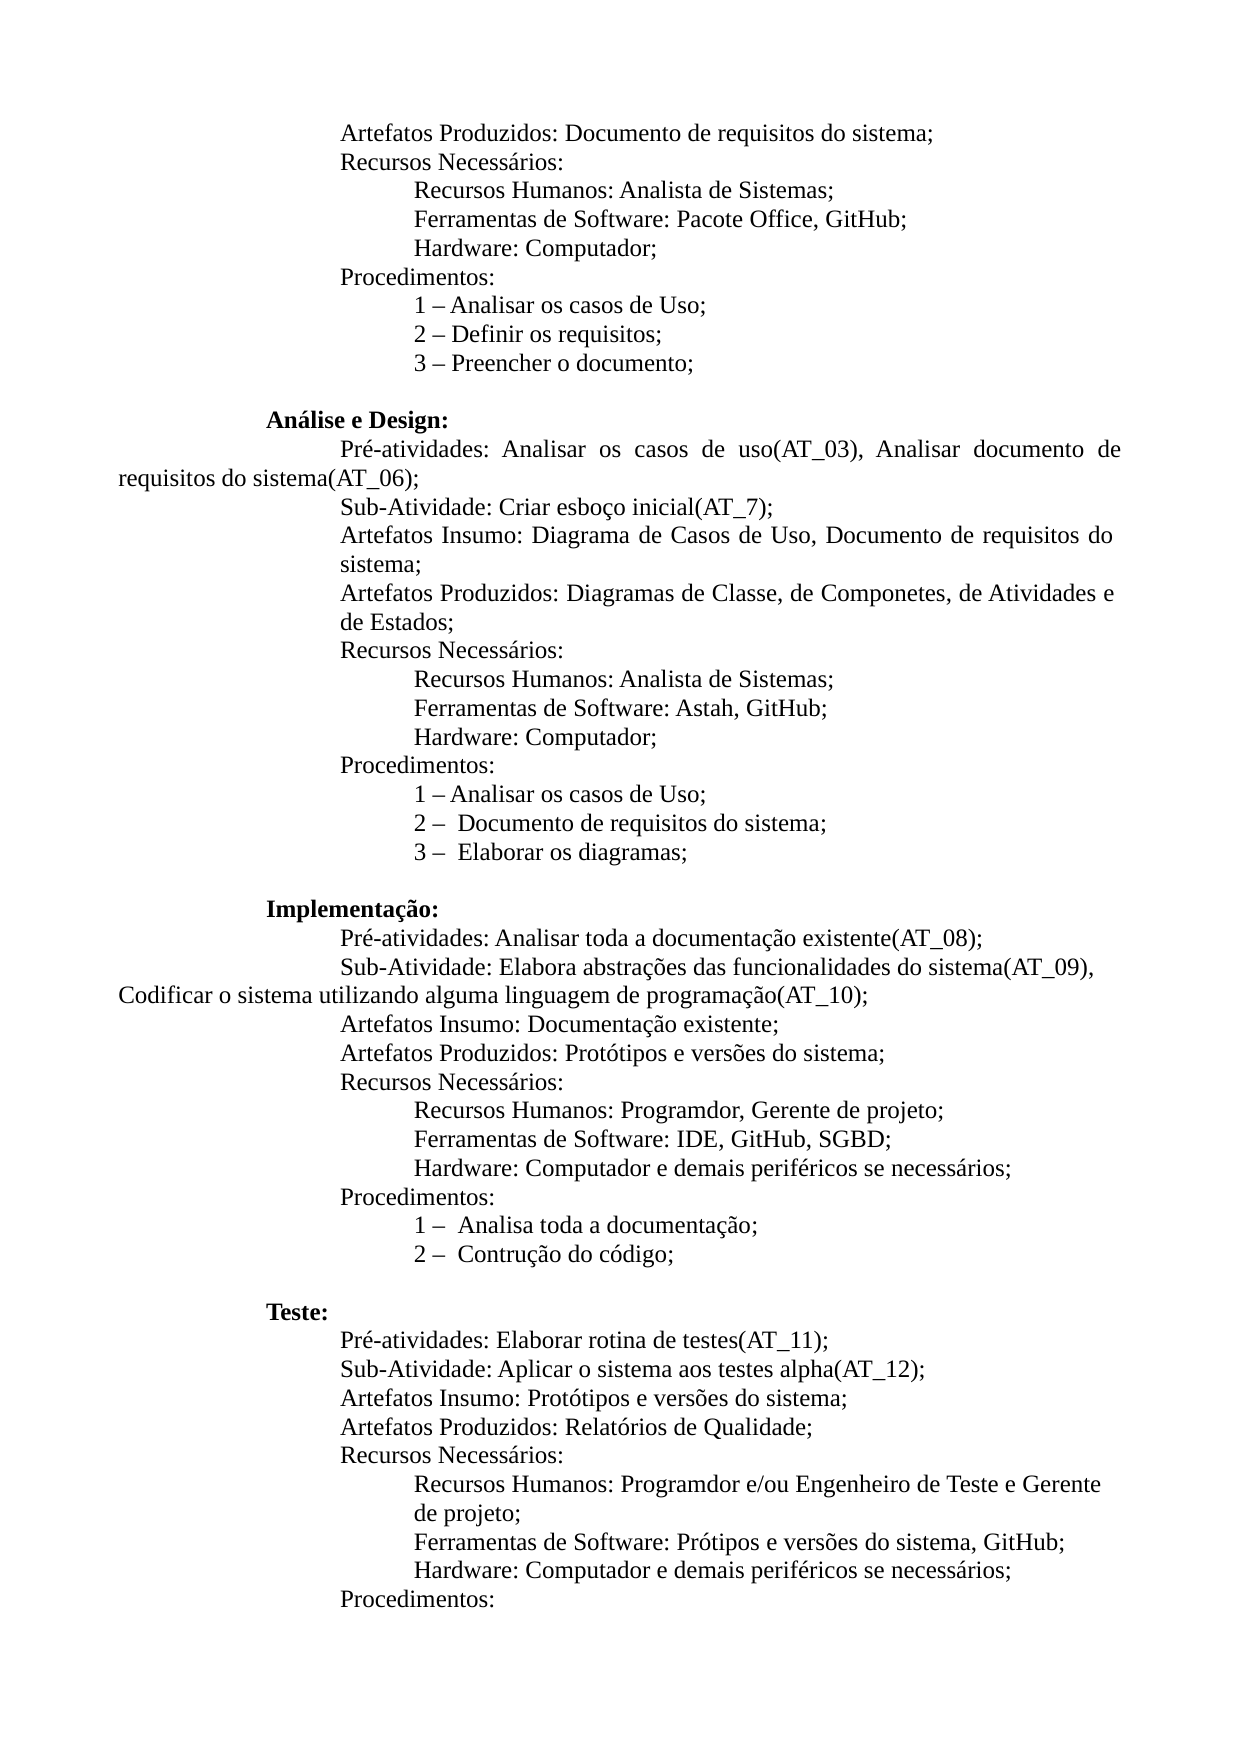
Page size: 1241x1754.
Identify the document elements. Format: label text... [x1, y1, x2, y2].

text Recursos Humanos: Analista de Sistemas; [118, 664, 1122, 693]
text Procedimentos: [118, 1182, 1122, 1211]
text Procedimentos: [118, 262, 1122, 291]
text Artefatos Produzidos: Diagramas de Classe, de Componetes, de Atividades e de Estados; [118, 578, 1122, 636]
text Hardware: Computador e demais periféricos se necessários; [118, 1153, 1122, 1182]
text Implementação: [118, 894, 1122, 923]
text Recursos Necessários: [118, 636, 1122, 664]
text Recursos Humanos: Programdor e/ou Engenheiro de Teste e Gerente de projeto; [118, 1469, 1122, 1527]
text Artefatos Insumo: Diagrama de Casos de Uso, Documento de requisitos do sistema; [118, 521, 1122, 578]
text Análise e Design: [118, 406, 1122, 434]
text Artefatos Produzidos: Documento de requisitos do sistema; [118, 118, 1122, 147]
text 2 – Documento de requisitos do sistema; [118, 808, 1122, 837]
text Recursos Necessários: [118, 1441, 1122, 1469]
text Procedimentos: [118, 751, 1122, 779]
text Artefatos Insumo: Protótipos e versões do sistema; [118, 1383, 1122, 1412]
text Recursos Necessários: [118, 147, 1122, 176]
text 3 – Elaborar os diagramas; [118, 837, 1122, 866]
text Pré-atividades: Analisar os casos de uso(AT_03), Analisar documento de requisitos do sistema(AT_06); [118, 434, 1122, 492]
text Pré-atividades: Elaborar rotina de testes(AT_11); [118, 1326, 1122, 1354]
text Sub-Atividade: Elabora abstrações das funcionalidades do sistema(AT_09), Codificar o sistema utilizando alguma linguagem de programação(AT_10); [118, 952, 1122, 1009]
text Teste: [118, 1297, 1122, 1326]
text Recursos Humanos: Programdor, Gerente de projeto; [118, 1096, 1122, 1124]
text Ferramentas de Software: IDE, GitHub, SGBD; [118, 1124, 1122, 1153]
text Artefatos Insumo: Documentação existente; [118, 1009, 1122, 1038]
text Hardware: Computador e demais periféricos se necessários; [118, 1556, 1122, 1584]
text Hardware: Computador; [118, 722, 1122, 751]
text Ferramentas de Software: Astah, GitHub; [118, 693, 1122, 722]
text 1 – Analisar os casos de Uso; [118, 291, 1122, 319]
text 1 – Analisar os casos de Uso; [118, 779, 1122, 808]
text 2 – Contrução do código; [118, 1239, 1122, 1268]
text Procedimentos: [118, 1584, 1122, 1613]
text Sub-Atividade: Aplicar o sistema aos testes alpha(AT_12); [118, 1354, 1122, 1383]
text Recursos Necessários: [118, 1067, 1122, 1096]
text Ferramentas de Software: Prótipos e versões do sistema, GitHub; [118, 1527, 1122, 1556]
text 3 – Preencher o documento; [118, 348, 1122, 377]
text Artefatos Produzidos: Relatórios de Qualidade; [118, 1412, 1122, 1441]
text Hardware: Computador; [118, 233, 1122, 262]
text 2 – Definir os requisitos; [118, 319, 1122, 348]
text Artefatos Produzidos: Protótipos e versões do sistema; [118, 1038, 1122, 1067]
text Sub-Atividade: Criar esboço inicial(AT_7); [118, 492, 1122, 521]
text 1 – Analisa toda a documentação; [118, 1211, 1122, 1239]
text Recursos Humanos: Analista de Sistemas; [118, 176, 1122, 204]
text Pré-atividades: Analisar toda a documentação existente(AT_08); [118, 923, 1122, 952]
text Ferramentas de Software: Pacote Office, GitHub; [118, 204, 1122, 233]
